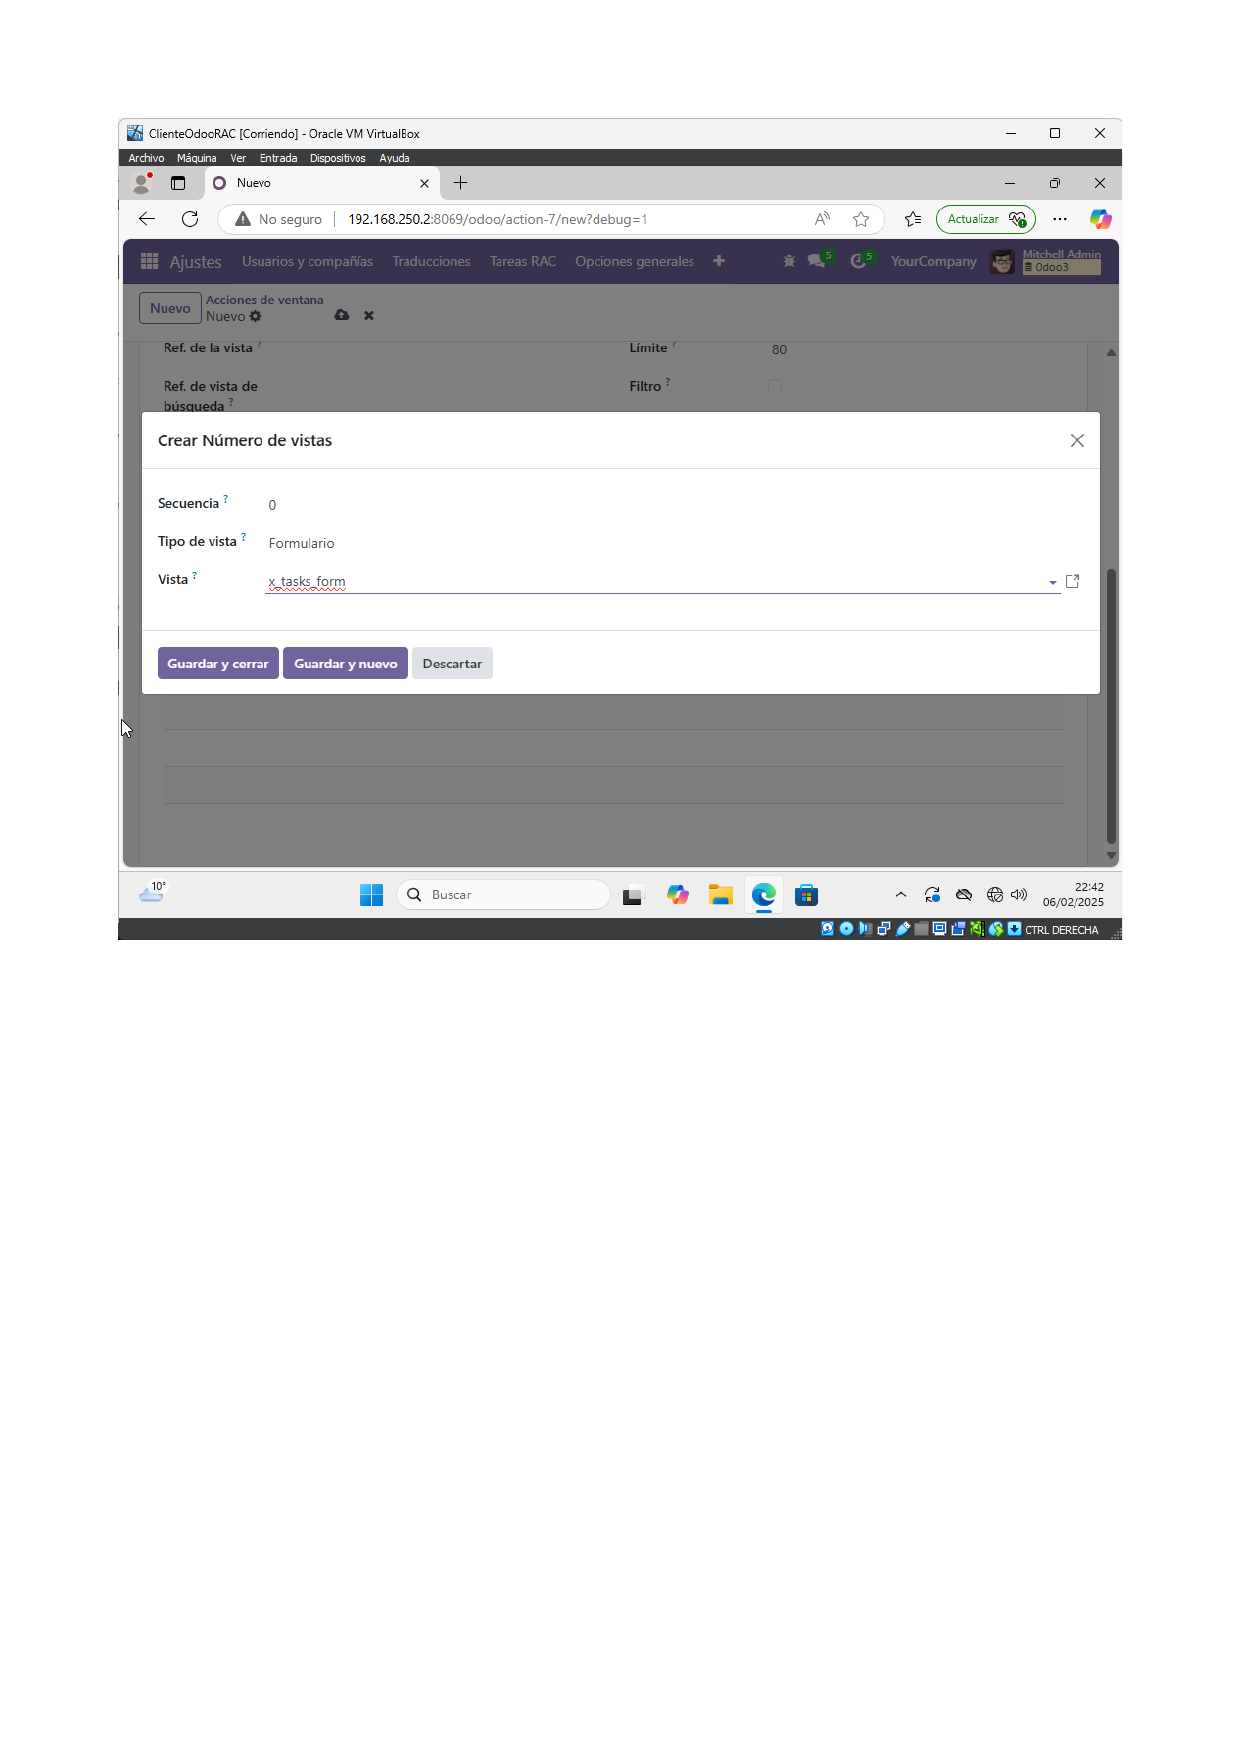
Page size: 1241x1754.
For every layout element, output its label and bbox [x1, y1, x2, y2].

picture [118, 118, 1123, 940]
